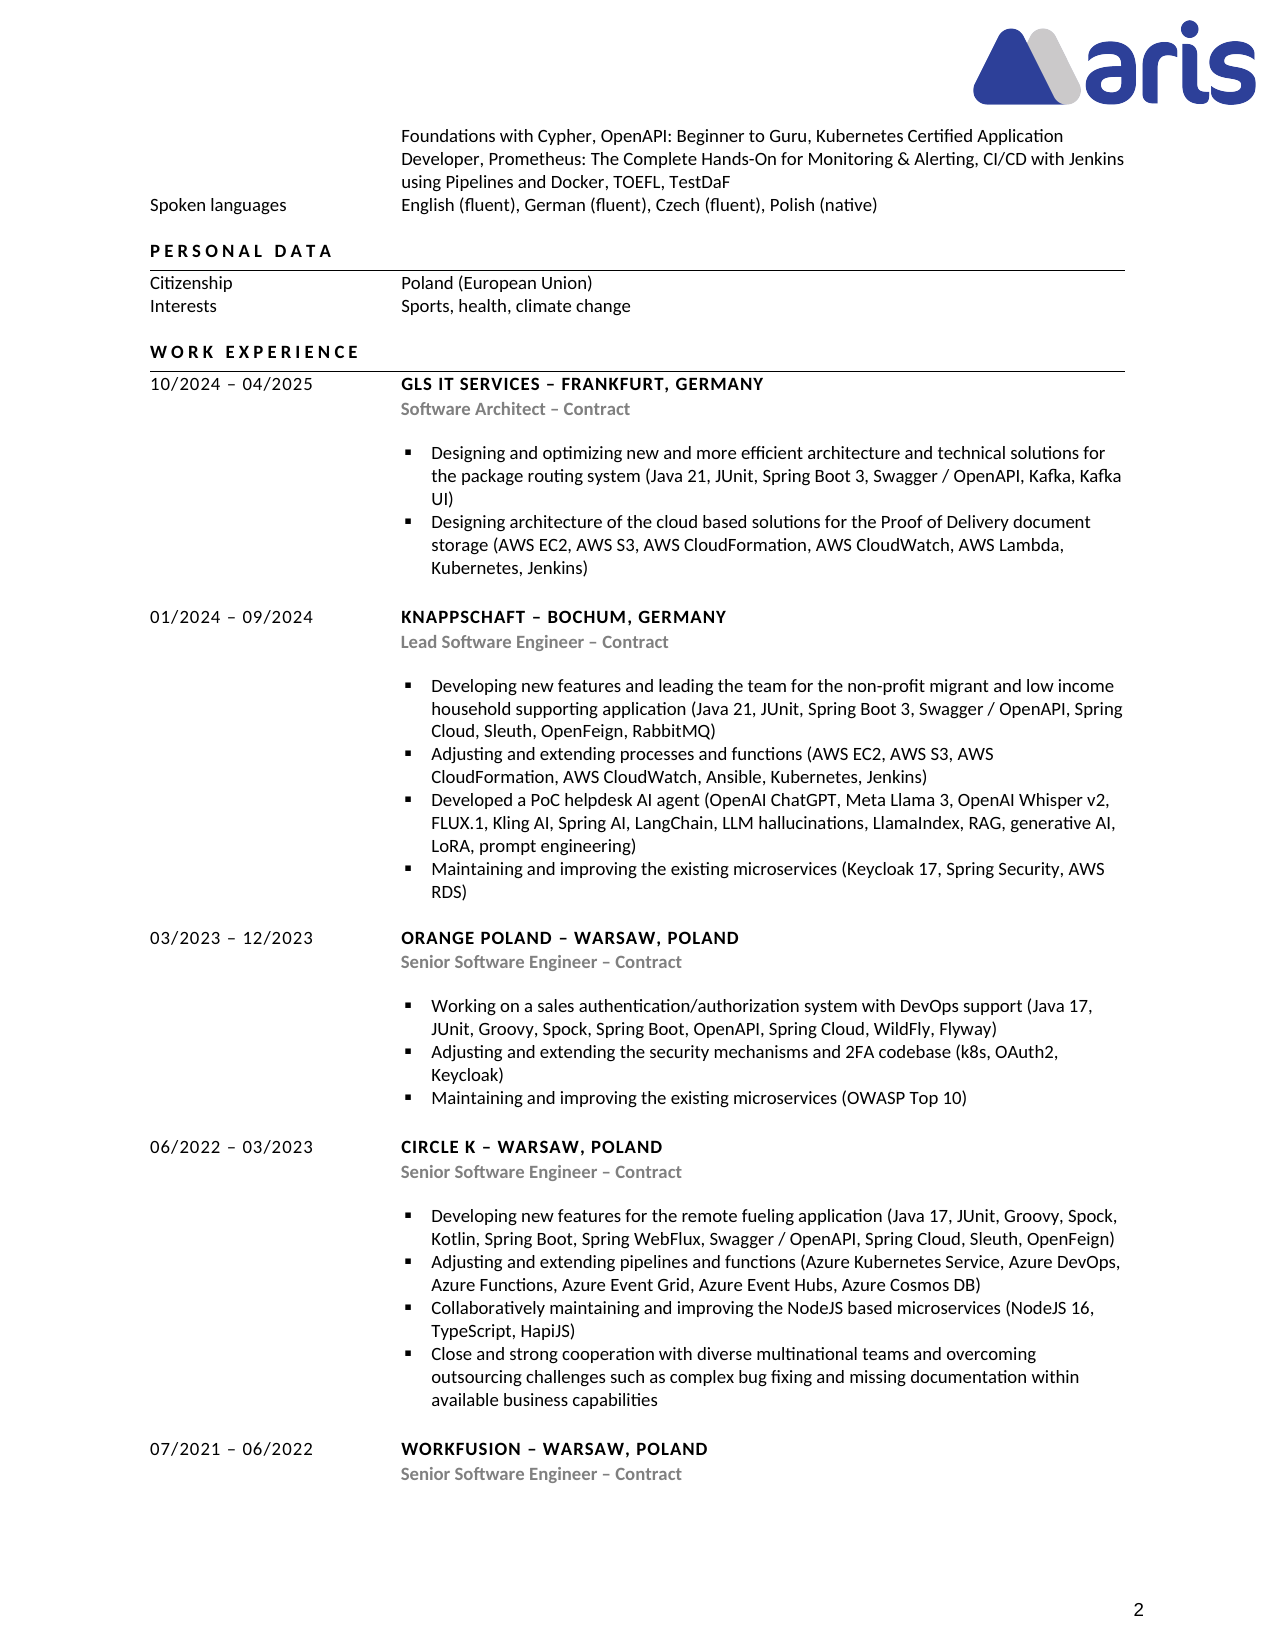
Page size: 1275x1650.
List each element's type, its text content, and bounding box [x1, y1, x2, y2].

text Spoken languages English (fluent), German (fluent), Czech (fluent), Polish (native) [150, 193, 1125, 216]
text Citizenship Poland (European Union) [150, 271, 1125, 294]
list Maintaining and improving the existing microservices (Keycloak 17, Spring Security, AWS RDS) [404, 857, 1125, 903]
text 01/2024 – 09/2024 Knappschaft – Bochum, Germany [150, 605, 1125, 628]
text 07/2021 – 06/2022 WorkFusion – Warsaw, Poland [150, 1437, 1125, 1460]
list Developing new features and leading the team for the non-profit migrant and low income household supporting application (Java 21, JUnit, Spring Boot 3, Swagger / OpenAPI, Spring Cloud, Sleuth, OpenFeign, RabbitMQ) [404, 674, 1125, 743]
list Working on a sales authentication/authorization system with DevOps support (Java 17, JUnit, Groovy, Spock, Spring Boot, OpenAPI, Spring Cloud, WildFly, Flyway) [404, 995, 1125, 1041]
list Developed a PoC helpdesk AI agent (OpenAI ChatGPT, Meta Llama 3, OpenAI Whisper v2, FLUX.1, Kling AI, Spring AI, LangChain, LLM hallucinations, LlamaIndex, RAG, generative AI, LoRA, prompt engineering) [404, 788, 1125, 857]
list Designing and optimizing new and more efficient architecture and technical solutions for the package routing system (Java 21, JUnit, Spring Boot 3, Swagger / OpenAPI, Kafka, Kafka UI) [404, 441, 1125, 510]
list Close and strong cooperation with diverse multinational teams and overcoming outsourcing challenges such as complex bug fixing and missing documentation within available business capabilities [404, 1342, 1125, 1411]
subtitle PERSONAL DATA [150, 239, 1125, 270]
text Lead Software Engineer – Contract [150, 628, 1125, 653]
text 10/2024 – 04/2025 GLS IT SERVICES – FRANKFURT, GERMANY [150, 372, 1125, 395]
list Collaboratively maintaining and improving the NodeJS based microservices (NodeJS 16, TypeScript, HapiJS) [404, 1296, 1125, 1342]
text Senior Software Engineer – Contract [150, 1158, 1125, 1183]
list Maintaining and improving the existing microservices (OWASP Top 10) [404, 1086, 1125, 1109]
picture [973, 20, 1256, 105]
list Developing new features for the remote fueling application (Java 17, JUnit, Groovy, Spock, Kotlin, Spring Boot, Spring WebFlux, Swagger / OpenAPI, Spring Cloud, Sleuth, OpenFeign) [404, 1204, 1125, 1250]
list Adjusting and extending the security mechanisms and 2FA codebase (k8s, OAuth2, Keycloak) [404, 1041, 1125, 1086]
text Interests Sports, health, climate change [150, 294, 1125, 317]
text 03/2023 – 12/2023 Orange Poland – Warsaw, Poland [150, 903, 1125, 949]
text 06/2022 – 03/2023 Circle K – Warsaw, Poland [150, 1136, 1125, 1158]
list Adjusting and extending processes and functions (AWS EC2, AWS S3, AWS CloudFormation, AWS CloudWatch, Ansible, Kubernetes, Jenkins) [404, 743, 1125, 788]
text Software Architect – Contract [150, 395, 1125, 420]
list Designing architecture of the cloud based solutions for the Proof of Delivery document storage (AWS EC2, AWS S3, AWS CloudFormation, AWS CloudWatch, AWS Lambda, Kubernetes, Jenkins) [404, 510, 1125, 579]
text Senior Software Engineer – Contract [150, 1460, 1125, 1485]
list Adjusting and extending pipelines and functions (Azure Kubernetes Service, Azure DevOps, Azure Functions, Azure Event Grid, Azure Event Hubs, Azure Cosmos DB) [404, 1250, 1125, 1296]
text Foundations with Cypher, OpenAPI: Beginner to Guru, Kubernetes Certified Application Developer, Prometheus: The Complete Hands-On for Monitoring & Alerting, CI/CD with Jenkins using Pipelines and Docker, TOEFL, TestDaF [150, 124, 1125, 193]
text Senior Software Engineer – Contract [150, 949, 1125, 974]
subtitle WORK EXPERIENCE [150, 340, 1125, 371]
